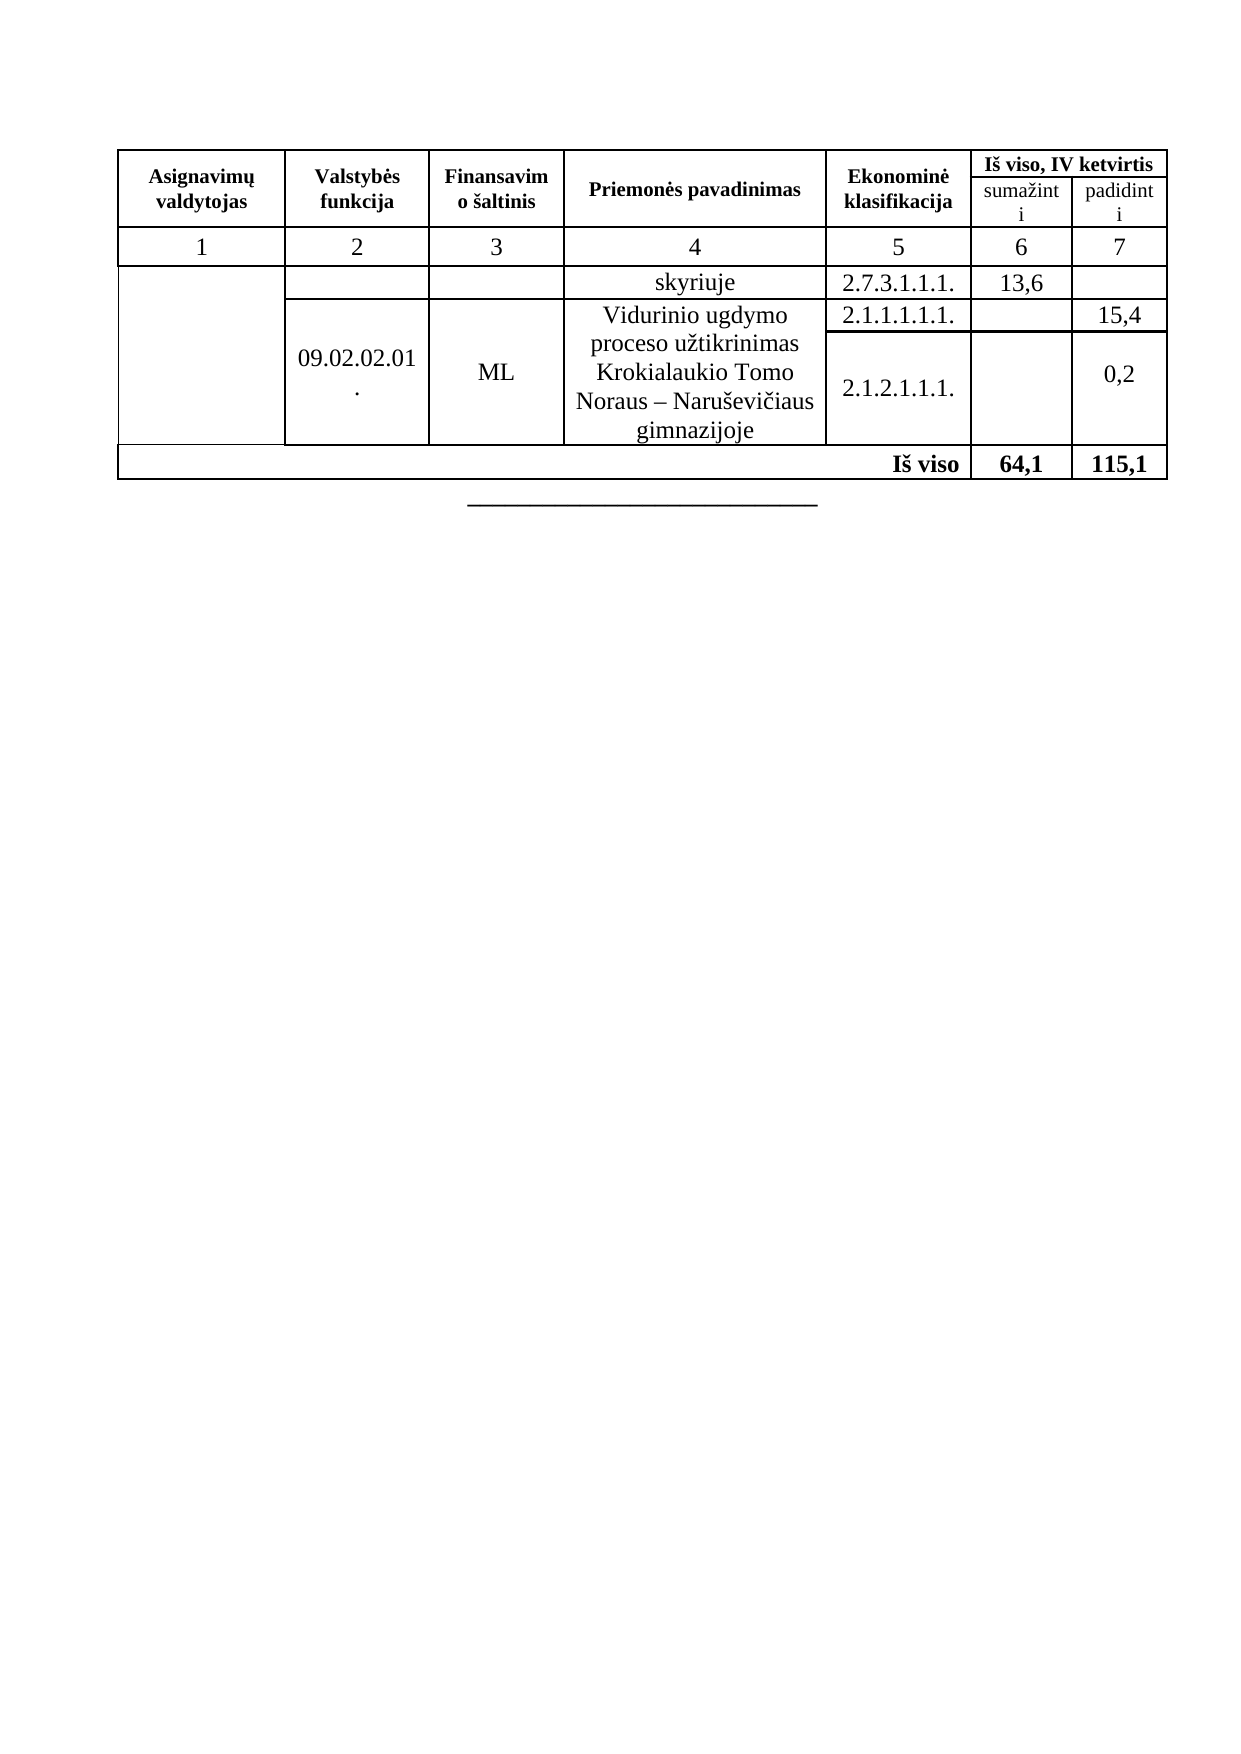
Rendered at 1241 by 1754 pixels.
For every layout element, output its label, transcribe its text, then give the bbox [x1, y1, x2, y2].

table_cell 2.7.3.1.1.1. [827, 267, 970, 298]
table_cell 4 [565, 228, 825, 265]
table_header Finansavimo šaltinis [430, 151, 563, 226]
table_cell 7 [1073, 228, 1166, 265]
table_cell 15,4 [1073, 300, 1166, 330]
table_cell Vidurinio ugdymo proceso užtikrinimas Krokialaukio Tomo Noraus – Naruševičiaus gimnazijoje [565, 300, 825, 443]
table_cell 13,6 [972, 267, 1071, 298]
table_cell [972, 333, 1071, 443]
table_header Ekonominė klasifikacija [827, 151, 970, 226]
table_cell ML [430, 300, 563, 443]
text ____________________________ [118, 480, 1167, 509]
table_cell [1073, 267, 1166, 298]
table_cell 09.02.02.01. [286, 300, 428, 443]
table_cell 2.1.1.1.1.1. [827, 300, 970, 330]
table_cell [286, 267, 428, 298]
table_cell 1 [119, 228, 284, 265]
table_cell 0,2 [1073, 333, 1166, 443]
table_header Priemonės pavadinimas [565, 151, 825, 226]
table_cell padidinti [1073, 178, 1166, 226]
table_cell skyriuje [565, 267, 825, 298]
table_cell 2.1.2.1.1.1. [827, 333, 970, 443]
table_cell [972, 300, 1071, 330]
table_cell 6 [972, 228, 1071, 265]
table_cell 5 [827, 228, 970, 265]
table_cell 3 [430, 228, 563, 265]
table_header Iš viso, IV ketvirtis [972, 151, 1166, 176]
table_cell 2 [286, 228, 428, 265]
table_header Valstybės funkcija [286, 151, 428, 226]
table_cell [430, 267, 563, 298]
table_cell [119, 267, 284, 443]
table_header Asignavimų valdytojas [119, 151, 284, 226]
table_cell 115,1 [1073, 446, 1166, 478]
table_cell sumažinti [972, 178, 1071, 226]
table_cell 64,1 [972, 446, 1071, 478]
table_cell Iš viso [119, 445, 970, 478]
